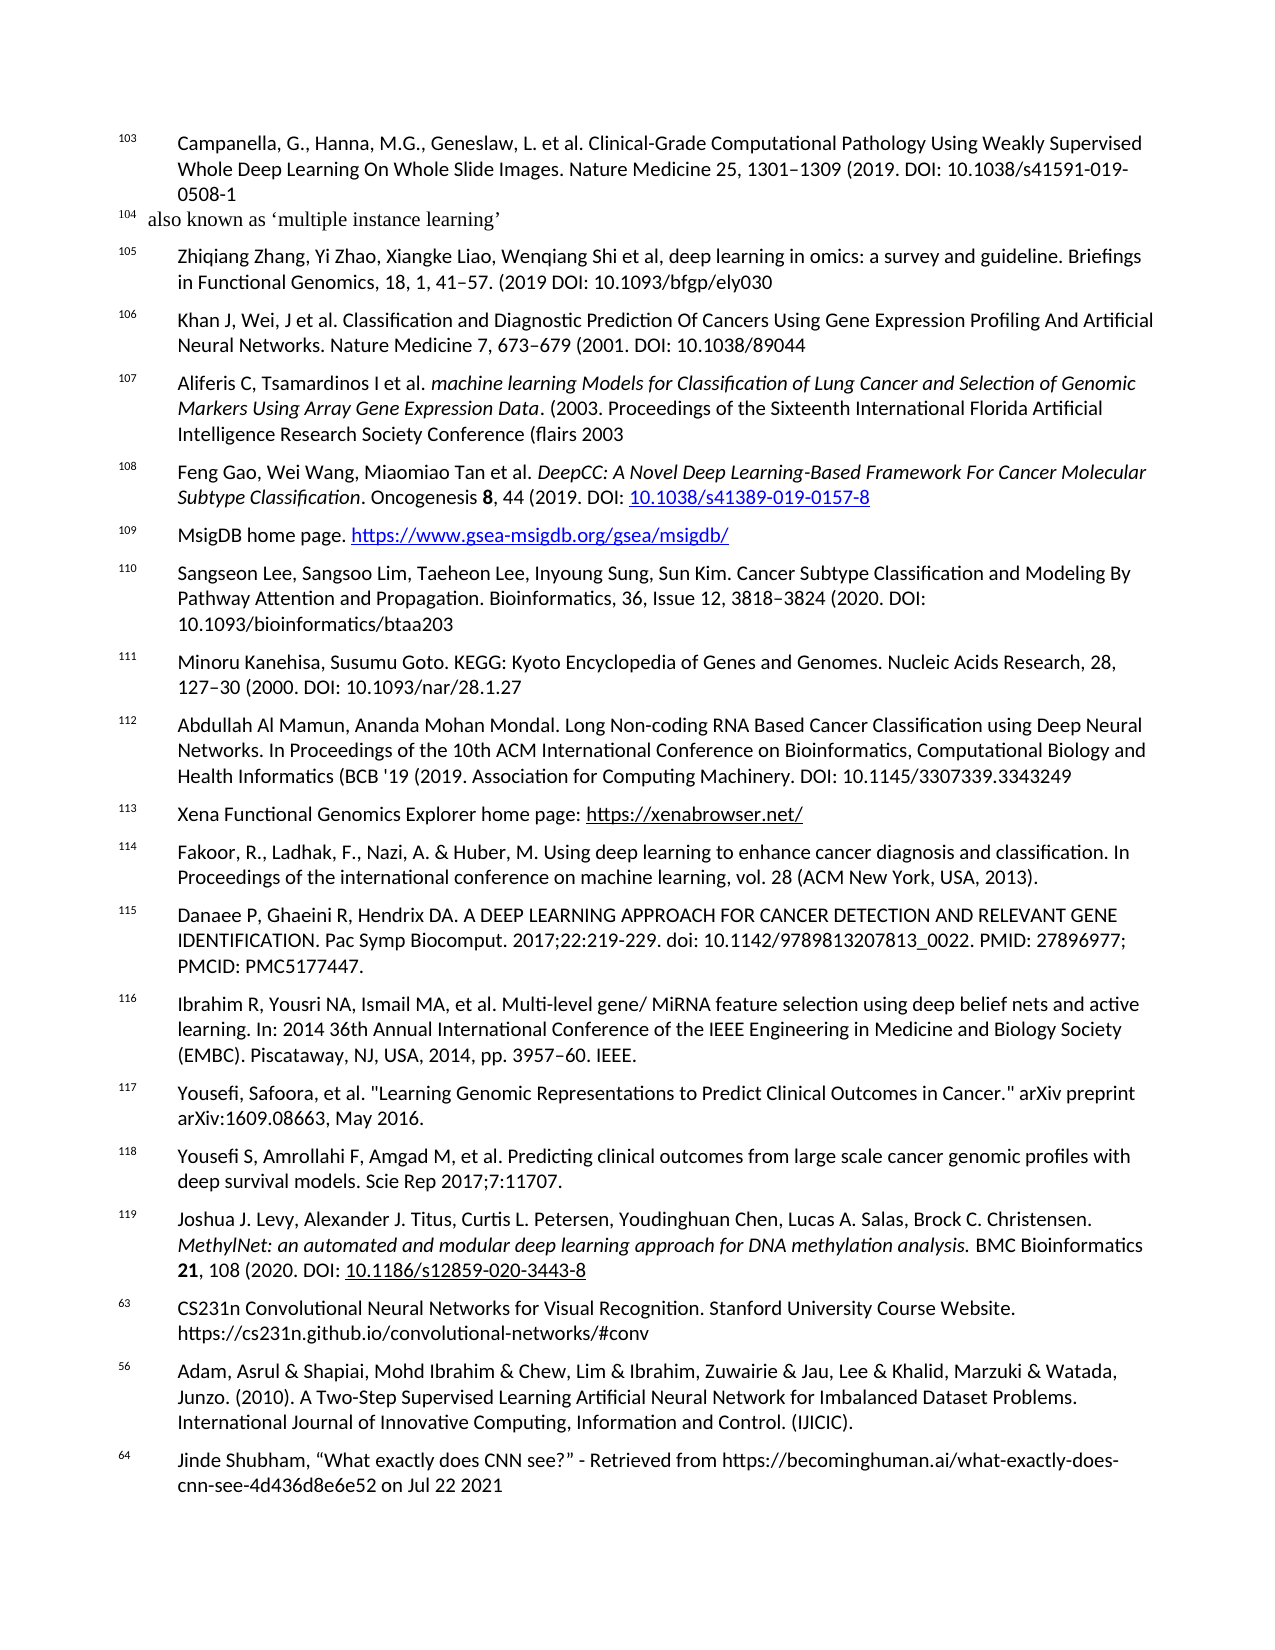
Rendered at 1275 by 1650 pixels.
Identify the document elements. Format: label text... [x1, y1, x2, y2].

text Minoru Kanehisa, Susumu Goto. KEGG: Kyoto Encyclopedia of Genes and Genomes. Nucleic Acids Research, 28, 127–30 (2000. DOI: 10.1093/nar/28.1.27 [118, 649, 1157, 700]
text Yousefi S, Amrollahi F, Amgad M, et al. Predicting clinical outcomes from large scale cancer genomic profiles with deep survival models. Scie Rep 2017;7:11707. [118, 1143, 1157, 1194]
text Zhiqiang Zhang, Yi Zhao, Xiangke Liao, Wenqiang Shi et al, deep learning in omics: a survey and guideline. Briefings in Functional Genomics, 18, 1, 41–57. (2019 DOI: 10.1093/bfgp/ely030 [118, 243, 1157, 294]
text also known as ‘multiple instance learning’ [118, 207, 1157, 231]
text Khan J, Wei, J et al. Classification and Diagnostic Prediction Of Cancers Using Gene Expression Profiling And Artificial Neural Networks. Nature Medicine 7, 673–679 (2001. DOI: 10.1038/89044 [118, 307, 1157, 358]
text Campanella, G., Hanna, M.G., Geneslaw, L. et al. Clinical-Grade Computational Pathology Using Weakly Supervised Whole Deep Learning On Whole Slide Images. Nature Medicine 25, 1301–1309 (2019. DOI: 10.1038/s41591-019-0508-1 [118, 131, 1157, 207]
text Fakoor, R., Ladhak, F., Nazi, A. & Huber, M. Using deep learning to enhance cancer diagnosis and classification. In Proceedings of the international conference on machine learning, vol. 28 (ACM New York, USA, 2013). [118, 839, 1157, 890]
text MsigDB home page. https://www.gsea-msigdb.org/gsea/msigdb/ [118, 522, 1157, 548]
text Jinde Shubham, “What exactly does CNN see?” - Retrieved from https://becominghuman.ai/what-exactly-does-cnn-see-4d436d8e6e52 on Jul 22 2021 [118, 1447, 1157, 1498]
text CS231n Convolutional Neural Networks for Visual Recognition. Stanford University Course Website. https://cs231n.github.io/convolutional-networks/#conv [118, 1295, 1157, 1346]
text Danaee P, Ghaeini R, Hendrix DA. A DEEP LEARNING APPROACH FOR CANCER DETECTION AND RELEVANT GENE IDENTIFICATION. Pac Symp Biocomput. 2017;22:219-229. doi: 10.1142/9789813207813_0022. PMID: 27896977; PMCID: PMC5177447. [118, 902, 1157, 978]
text Ibrahim R, Yousri NA, Ismail MA, et al. Multi-level gene/ MiRNA feature selection using deep belief nets and active learning. In: 2014 36th Annual International Conference of the IEEE Engineering in Medicine and Biology Society (EMBC). Piscataway, NJ, USA, 2014, pp. 3957–60. IEEE. [118, 991, 1157, 1067]
text Abdullah Al Mamun, Ananda Mohan Mondal. Long Non-coding RNA Based Cancer Classification using Deep Neural Networks. In Proceedings of the 10th ACM International Conference on Bioinformatics, Computational Biology and Health Informatics (BCB '19 (2019. Association for Computing Machinery. DOI: 10.1145/3307339.3343249 [118, 712, 1157, 788]
text Adam, Asrul & Shapiai, Mohd Ibrahim & Chew, Lim & Ibrahim, Zuwairie & Jau, Lee & Khalid, Marzuki & Watada, Junzo. (2010). A Two-Step Supervised Learning Artificial Neural Network for Imbalanced Dataset Problems. International Journal of Innovative Computing, Information and Control. (IJICIC). [118, 1358, 1157, 1435]
text Feng Gao, Wei Wang, Miaomiao Tan et al. DeepCC: A Novel Deep Learning-Based Framework For Cancer Molecular Subtype Classification. Oncogenesis 8, 44 (2019. DOI: 10.1038/s41389-019-0157-8 [118, 459, 1157, 510]
text Joshua J. Levy, Alexander J. Titus, Curtis L. Petersen, Youdinghuan Chen, Lucas A. Salas, Brock C. Christensen. MethylNet: an automated and modular deep learning approach for DNA methylation analysis. BMC Bioinformatics 21, 108 (2020. DOI: 10.1186/s12859-020-3443-8 [118, 1206, 1157, 1283]
text Yousefi, Safoora, et al. "Learning Genomic Representations to Predict Clinical Outcomes in Cancer." arXiv preprint arXiv:1609.08663, May 2016. [118, 1080, 1157, 1131]
text Aliferis C, Tsamardinos I et al. machine learning Models for Classification of Lung Cancer and Selection of Genomic Markers Using Array Gene Expression Data. (2003. Proceedings of the Sixteenth International Florida Artificial Intelligence Research Society Conference (flairs 2003 [118, 370, 1157, 446]
text Xena Functional Genomics Explorer home page: https://xenabrowser.net/ [118, 801, 1157, 826]
text Sangseon Lee, Sangsoo Lim, Taeheon Lee, Inyoung Sung, Sun Kim. Cancer Subtype Classification and Modeling By Pathway Attention and Propagation. Bioinformatics, 36, Issue 12, 3818–3824 (2020. DOI: 10.1093/bioinformatics/btaa203 [118, 560, 1157, 636]
